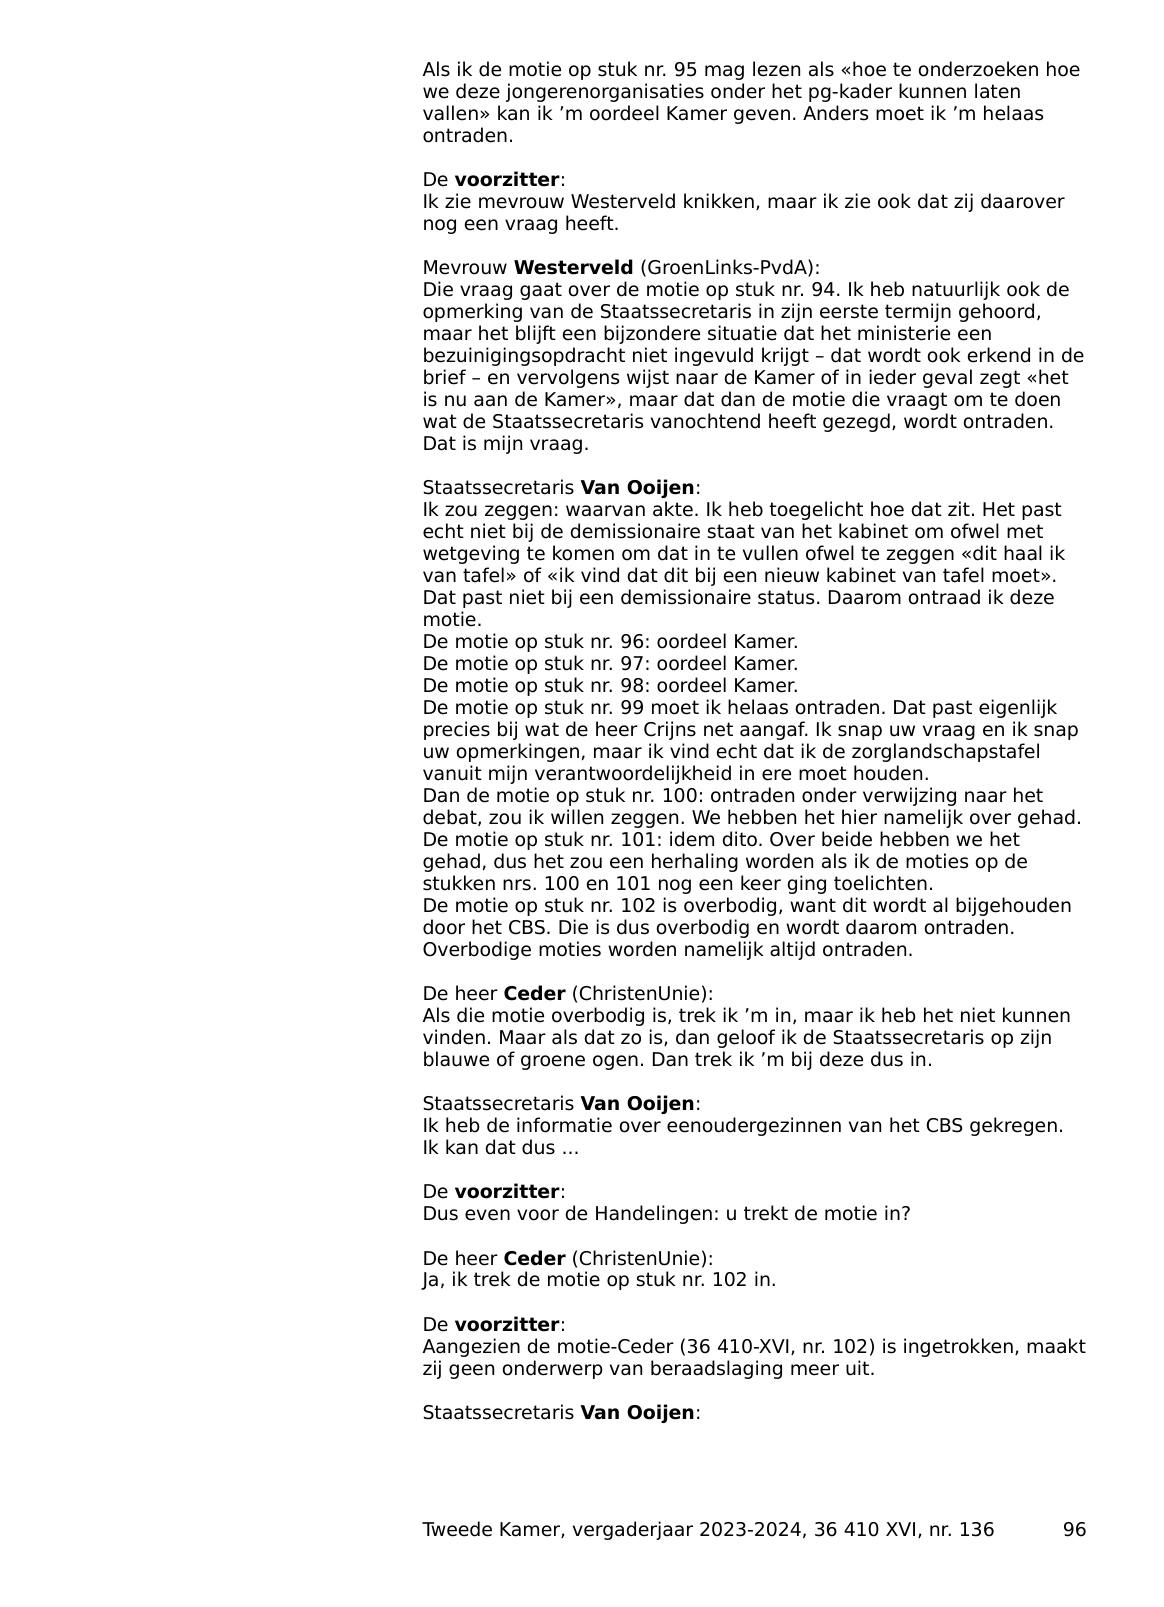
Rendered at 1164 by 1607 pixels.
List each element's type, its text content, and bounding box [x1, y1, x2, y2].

text Dus even voor de Handelingen: u trekt de motie in? [422, 1203, 1087, 1225]
text De voorzitter: [422, 1313, 1087, 1336]
text Dan de motie op stuk nr. 100: ontraden onder verwijzing naar het debat, zou ik willen zeggen. We hebben het hier namelijk over gehad. [422, 785, 1087, 829]
text De voorzitter: [422, 1181, 1087, 1203]
text De voorzitter: [422, 169, 1087, 191]
text Ik heb de informatie over eenoudergezinnen van het CBS gekregen. Ik kan dat dus ... [422, 1115, 1087, 1159]
text Aangezien de motie-Ceder (36 410-XVI, nr. 102) is ingetrokken, maakt zij geen onderwerp van beraadslaging meer uit. [422, 1336, 1087, 1379]
text De motie op stuk nr. 96: oordeel Kamer. [422, 631, 1087, 653]
text Staatssecretaris Van Ooijen: [422, 1093, 1087, 1115]
text Staatssecretaris Van Ooijen: [422, 1402, 1087, 1424]
text Ja, ik trek de motie op stuk nr. 102 in. [422, 1269, 1087, 1291]
text De motie op stuk nr. 98: oordeel Kamer. [422, 675, 1087, 697]
text De heer Ceder (ChristenUnie): [422, 983, 1087, 1005]
text Ik zie mevrouw Westerveld knikken, maar ik zie ook dat zij daarover nog een vraag heeft. [422, 191, 1087, 235]
text Als ik de motie op stuk nr. 95 mag lezen als «hoe te onderzoeken hoe we deze jongerenorganisaties onder het pg-kader kunnen laten vallen» kan ik ’m oordeel Kamer geven. Anders moet ik ’m helaas ontraden. [422, 59, 1087, 147]
text De heer Ceder (ChristenUnie): [422, 1247, 1087, 1269]
text Als die motie overbodig is, trek ik ’m in, maar ik heb het niet kunnen vinden. Maar als dat zo is, dan geloof ik de Staatssecretaris op zijn blauwe of groene ogen. Dan trek ik ’m bij deze dus in. [422, 1005, 1087, 1071]
text De motie op stuk nr. 99 moet ik helaas ontraden. Dat past eigenlijk precies bij wat de heer Crijns net aangaf. Ik snap uw vraag en ik snap uw opmerkingen, maar ik vind echt dat ik de zorglandschapstafel vanuit mijn verantwoordelijkheid in ere moet houden. [422, 697, 1087, 785]
text De motie op stuk nr. 97: oordeel Kamer. [422, 653, 1087, 675]
text Mevrouw Westerveld (GroenLinks-PvdA): [422, 257, 1087, 279]
text De motie op stuk nr. 101: idem dito. Over beide hebben we het gehad, dus het zou een herhaling worden als ik de moties op de stukken nrs. 100 en 101 nog een keer ging toelichten. [422, 829, 1087, 895]
text Staatssecretaris Van Ooijen: [422, 477, 1087, 499]
text Die vraag gaat over de motie op stuk nr. 94. Ik heb natuurlijk ook de opmerking van de Staatssecretaris in zijn eerste termijn gehoord, maar het blijft een bijzondere situatie dat het ministerie een bezuinigingsopdracht niet ingevuld krijgt – dat wordt ook erkend in de brief – en vervolgens wijst naar de Kamer of in ieder geval zegt «het is nu aan de Kamer», maar dat dan de motie die vraagt om te doen wat de Staatssecretaris vanochtend heeft gezegd, wordt ontraden. Dat is mijn vraag. [422, 279, 1087, 455]
text Ik zou zeggen: waarvan akte. Ik heb toegelicht hoe dat zit. Het past echt niet bij de demissionaire staat van het kabinet om ofwel met wetgeving te komen om dat in te vullen ofwel te zeggen «dit haal ik van tafel» of «ik vind dat dit bij een nieuw kabinet van tafel moet». Dat past niet bij een demissionaire status. Daarom ontraad ik deze motie. [422, 499, 1087, 631]
text De motie op stuk nr. 102 is overbodig, want dit wordt al bijgehouden door het CBS. Die is dus overbodig en wordt daarom ontraden. Overbodige moties worden namelijk altijd ontraden. [422, 895, 1087, 961]
